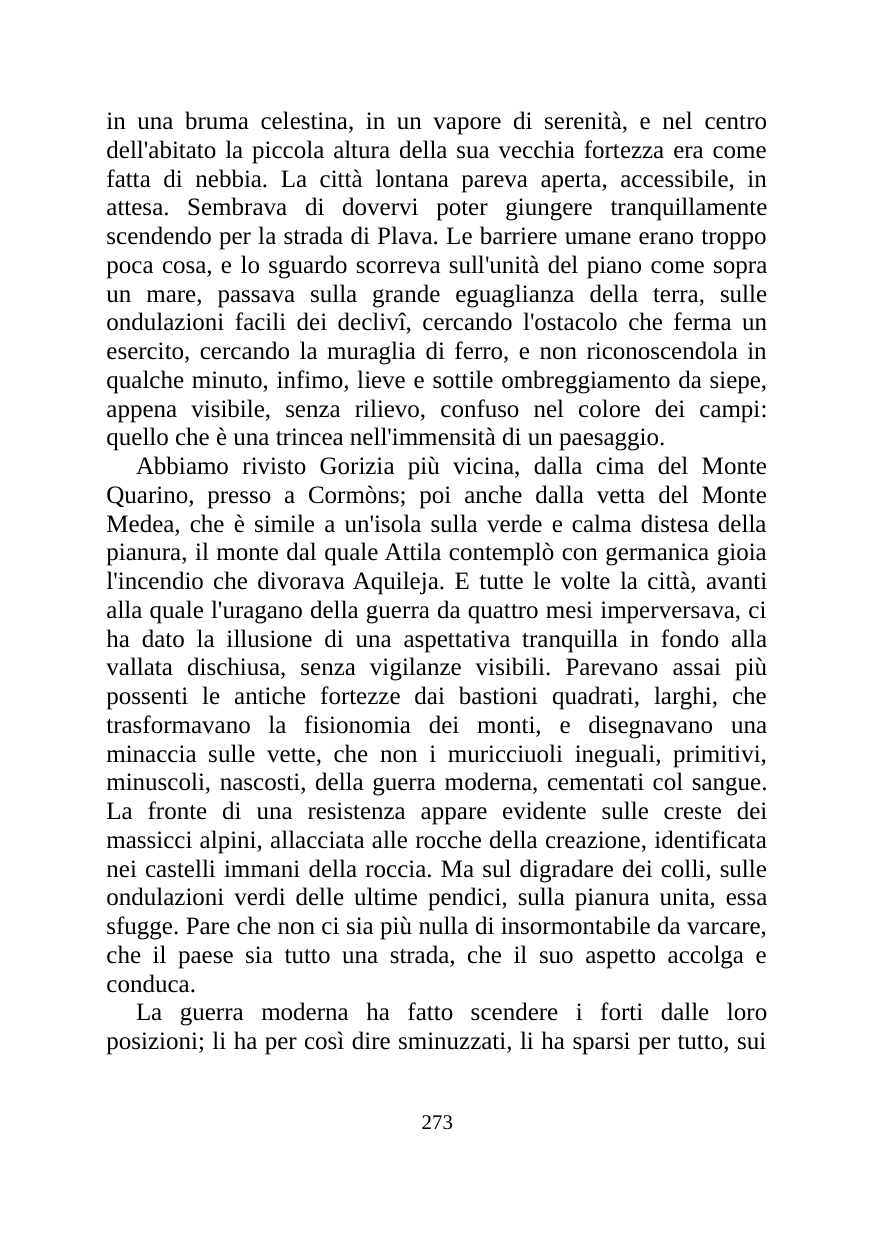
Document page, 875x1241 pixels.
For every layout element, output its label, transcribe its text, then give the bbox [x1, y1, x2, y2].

text in una bruma celestina, in un vapore di serenità, e nel centro dell'abitato la piccola altura della sua vecchia fortezza era come fatta di nebbia. La città lontana pareva aperta, accessibile, in attesa. Sembrava di dovervi poter giungere tranquillamente scendendo per la strada di Plava. Le barriere umane erano troppo poca cosa, e lo sguardo scorreva sull'unità del piano come sopra un mare, passava sulla grande eguaglianza della terra, sulle ondulazioni facili dei declivî, cercando l'ostacolo che ferma un esercito, cercando la muraglia di ferro, e non riconoscendola in qualche minuto, infimo, lieve e sottile ombreggiamento da siepe, appena visibile, senza rilievo, confuso nel colore dei campi: quello che è una trincea nell'immensità di un paesaggio. [106, 106, 768, 451]
text Abbiamo rivisto Gorizia più vicina, dalla cima del Monte Quarino, presso a Cormòns; poi anche dalla vetta del Monte Medea, che è simile a un'isola sulla verde e calma distesa della pianura, il monte dal quale Attila contemplò con germanica gioia l'incendio che divorava Aquileja. E tutte le volte la città, avanti alla quale l'uragano della guerra da quattro mesi imperversava, ci ha dato la illusione di una aspettativa tranquilla in fondo alla vallata dischiusa, senza vigilanze visibili. Parevano assai più possenti le antiche fortezze dai bastioni quadrati, larghi, che trasformavano la fisionomia dei monti, e disegnavano una minaccia sulle vette, che non i muricciuoli ineguali, primitivi, minuscoli, nascosti, della guerra moderna, cementati col sangue. La fronte di una resistenza appare evidente sulle creste dei massicci alpini, allacciata alle rocche della creazione, identificata nei castelli immani della roccia. Ma sul digradare dei colli, sulle ondulazioni verdi delle ultime pendici, sulla pianura unita, essa sfugge. Pare che non ci sia più nulla di insormontabile da varcare, che il paese sia tutto una strada, che il suo aspetto accolga e conduca. [106, 451, 768, 997]
text La guerra moderna ha fatto scendere i forti dalle loro posizioni; li ha per così dire sminuzzati, li ha sparsi per tutto, sui [106, 997, 768, 1055]
